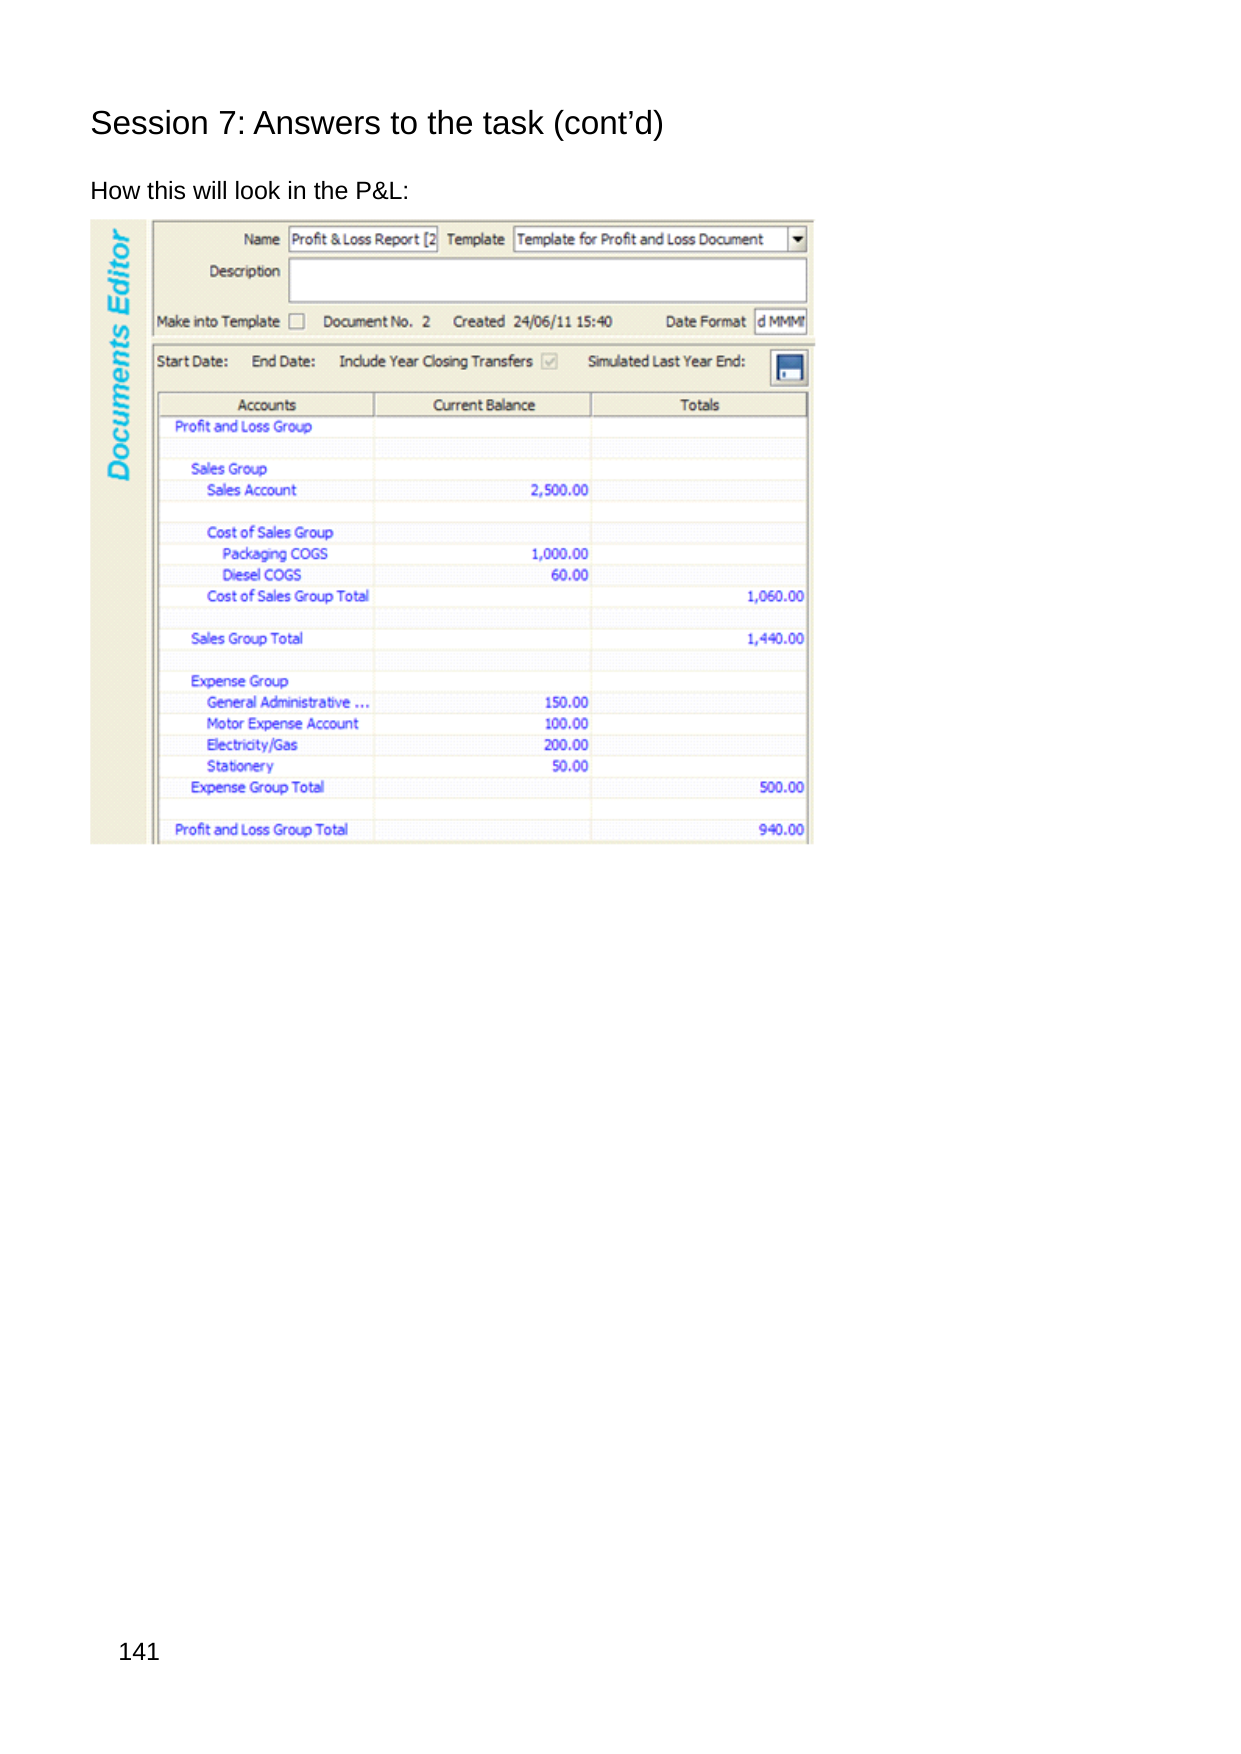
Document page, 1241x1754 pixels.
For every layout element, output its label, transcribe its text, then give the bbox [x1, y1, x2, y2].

text How this will look in the P&L: [88, 176, 1152, 204]
text Session 7: Answers to the task (cont’d) [88, 103, 1152, 142]
picture [89, 218, 817, 846]
